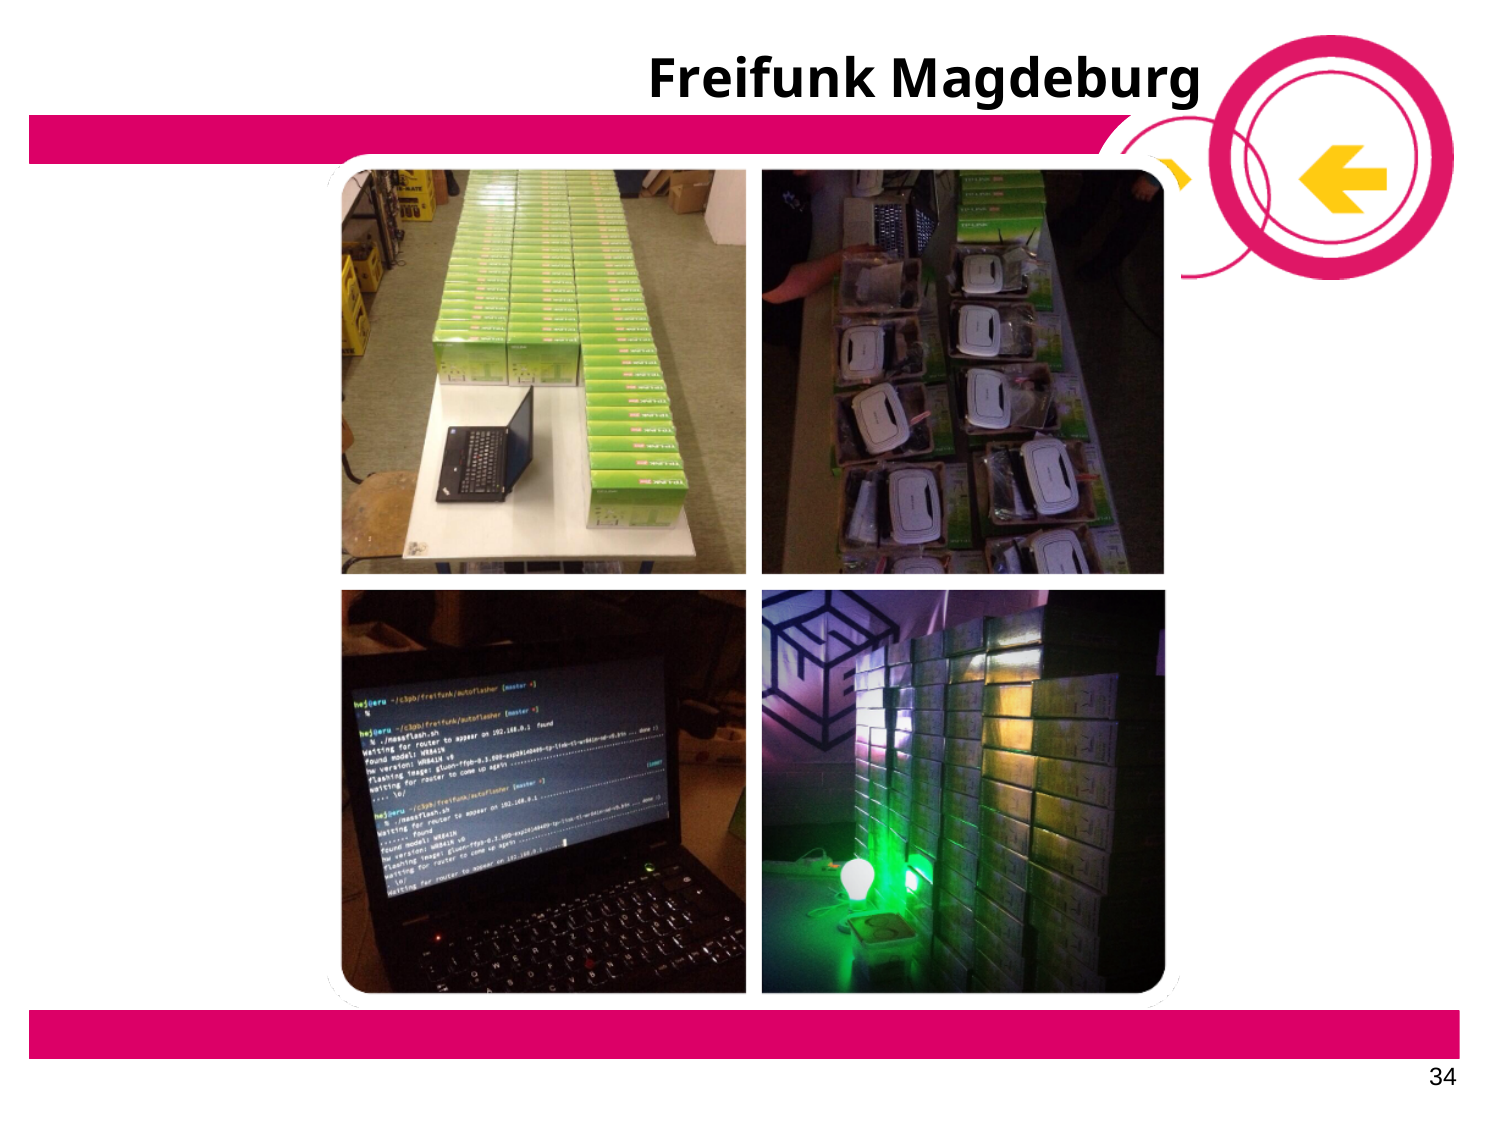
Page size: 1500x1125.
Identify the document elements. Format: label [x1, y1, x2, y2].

picture [326, 35, 1454, 1009]
